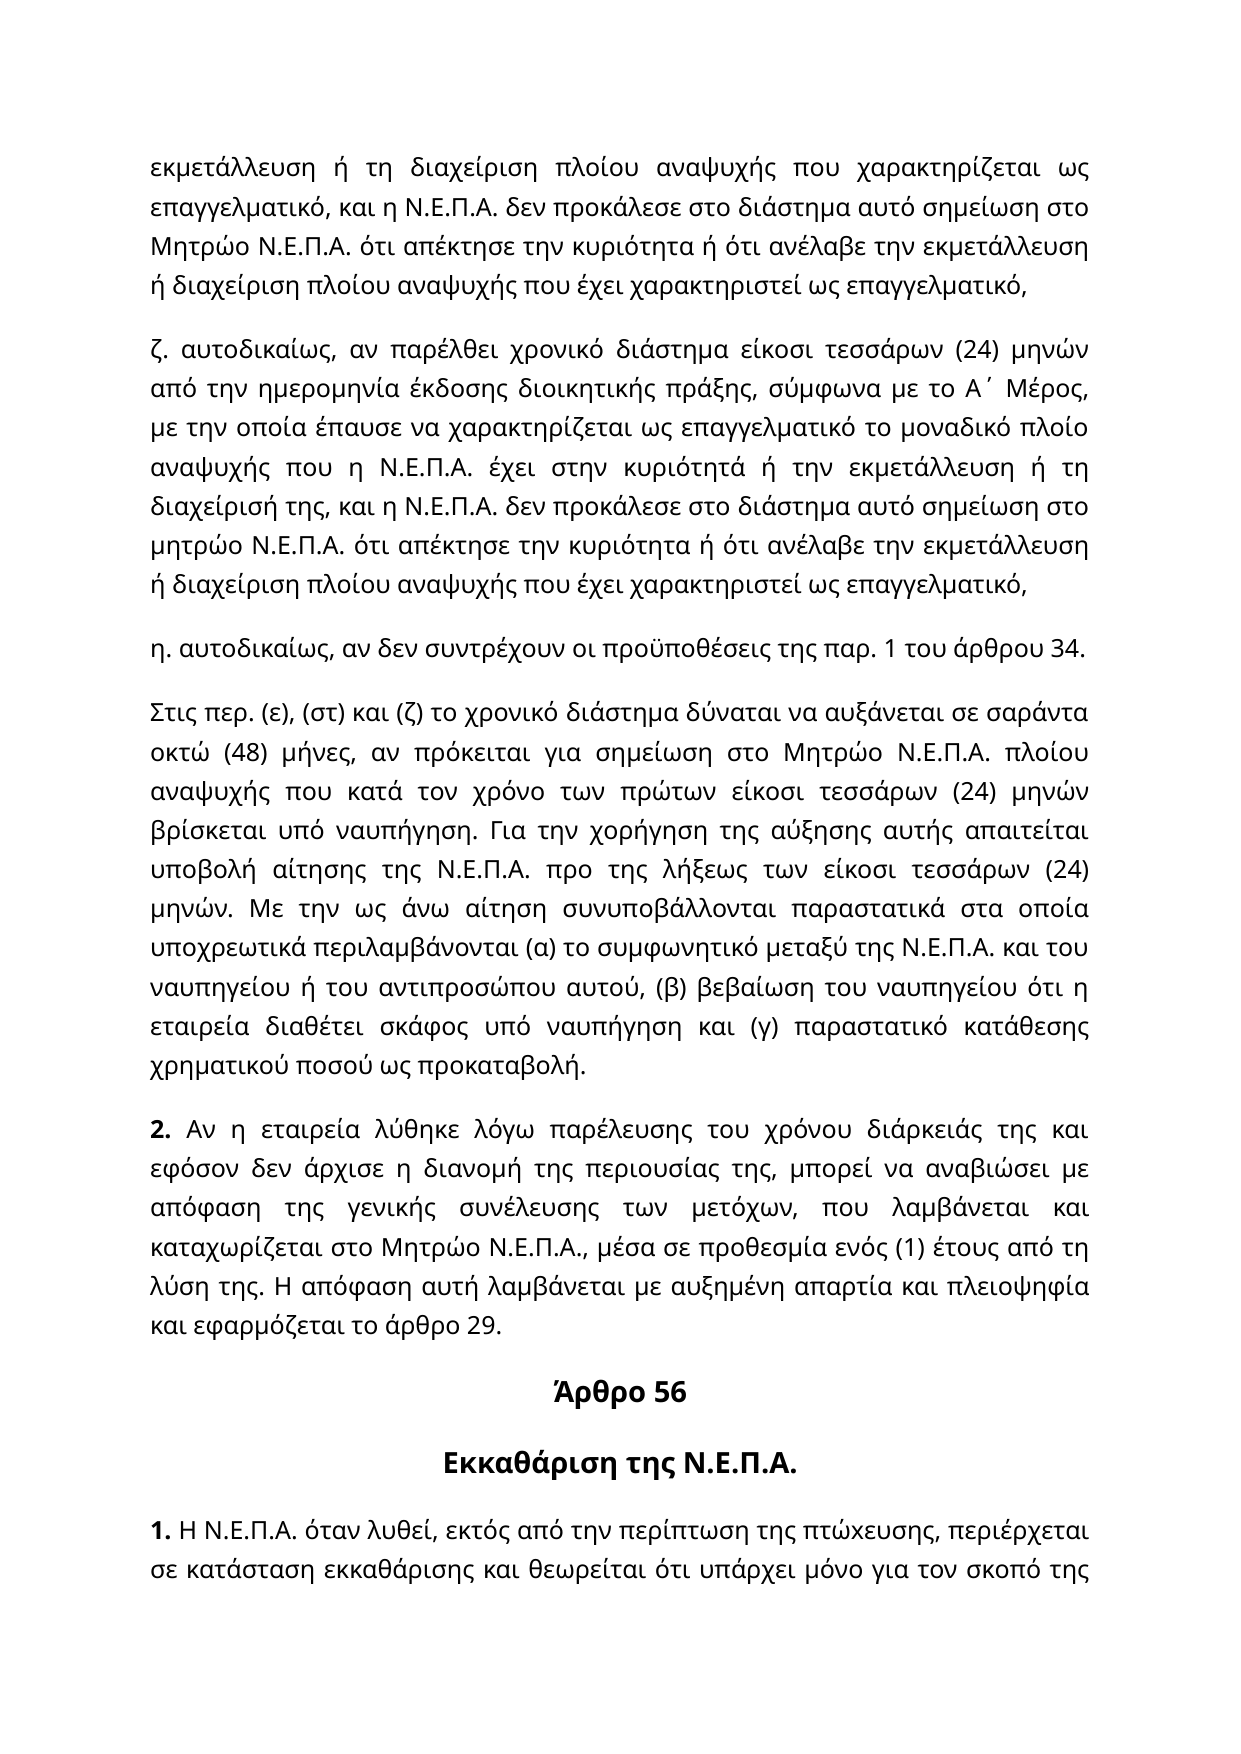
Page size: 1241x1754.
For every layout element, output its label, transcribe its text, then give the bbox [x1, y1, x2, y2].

text ζ. αυτοδικαίως, αν παρέλθει χρονικό διάστημα είκοσι τεσσάρων (24) μηνών από την ημερομηνία έκδοσης διοικητικής πράξης, σύμφωνα με το Α΄ Μέρος, με την οποία έπαυσε να χαρακτηρίζεται ως επαγγελματικό το μοναδικό πλοίο αναψυχής που η Ν.Ε.Π.Α. έχει στην κυριότητά ή την εκμετάλλευση ή τη διαχείρισή της, και η Ν.Ε.Π.Α. δεν προκάλεσε στο διάστημα αυτό σημείωση στο μητρώο Ν.Ε.Π.Α. ότι απέκτησε την κυριότητα ή ότι ανέλαβε την εκμετάλλευση ή διαχείριση πλοίου αναψυχής που έχει χαρακτηριστεί ως επαγγελματικό, [150, 332, 1090, 601]
text η. αυτοδικαίως, αν δεν συντρέχουν οι προϋποθέσεις της παρ. 1 του άρθρου 34. [150, 631, 1090, 665]
subtitle Εκκαθάριση της Ν.Ε.Π.Α. [150, 1442, 1090, 1482]
subtitle Άρθρο 56 [150, 1372, 1090, 1411]
text 1. Η Ν.Ε.Π.Α. όταν λυθεί, εκτός από την περίπτωση της πτώxευσης, περιέρχεται σε κατάσταση εκκαθάρισης και θεωρείται ότι υπάρχει μόνο για τον σκοπό της [150, 1513, 1090, 1586]
text εκμετάλλευση ή τη διαχείριση πλοίου αναψυχής που χαρακτηρίζεται ως επαγγελματικό, και η Ν.Ε.Π.Α. δεν προκάλεσε στο διάστημα αυτό σημείωση στο Μητρώο Ν.Ε.Π.Α. ότι απέκτησε την κυριότητα ή ότι ανέλαβε την εκμετάλλευση ή διαχείριση πλοίου αναψυχής που έχει χαρακτηριστεί ως επαγγελματικό, [150, 150, 1090, 302]
text 2. Αν η εταιρεία λύθηκε λόγω παρέλευσης του χρόνου διάρκειάς της και εφόσον δεν άρχισε η διανομή της περιουσίας της, μπορεί να αναβιώσει με απόφαση της γενικής συνέλευσης των μετόχων, που λαμβάνεται και καταχωρίζεται στο Μητρώο Ν.Ε.Π.Α., μέσα σε προθεσμία ενός (1) έτους από τη λύση της. Η απόφαση αυτή λαμβάνεται με αυξημένη απαρτία και πλειοψηφία και εφαρμόζεται το άρθρο 29. [150, 1112, 1090, 1342]
text Στις περ. (ε), (στ) και (ζ) το χρονικό διάστημα δύναται να αυξάνεται σε σαράντα οκτώ (48) μήνες, αν πρόκειται για σημείωση στο Μητρώο Ν.Ε.Π.Α. πλοίου αναψυχής που κατά τον χρόνο των πρώτων είκοσι τεσσάρων (24) μηνών βρίσκεται υπό ναυπήγηση. Για την χορήγηση της αύξησης αυτής απαιτείται υποβολή αίτησης της Ν.Ε.Π.Α. προ της λήξεως των είκοσι τεσσάρων (24) μηνών. Με την ως άνω αίτηση συνυποβάλλονται παραστατικά στα οποία υποχρεωτικά περιλαμβάνονται (α) το συμφωνητικό μεταξύ της Ν.Ε.Π.Α. και του ναυπηγείου ή του αντιπροσώπου αυτού, (β) βεβαίωση του ναυπηγείου ότι η εταιρεία διαθέτει σκάφος υπό ναυπήγηση και (γ) παραστατικό κατάθεσης χρηματικού ποσού ως προκαταβολή. [150, 695, 1090, 1082]
